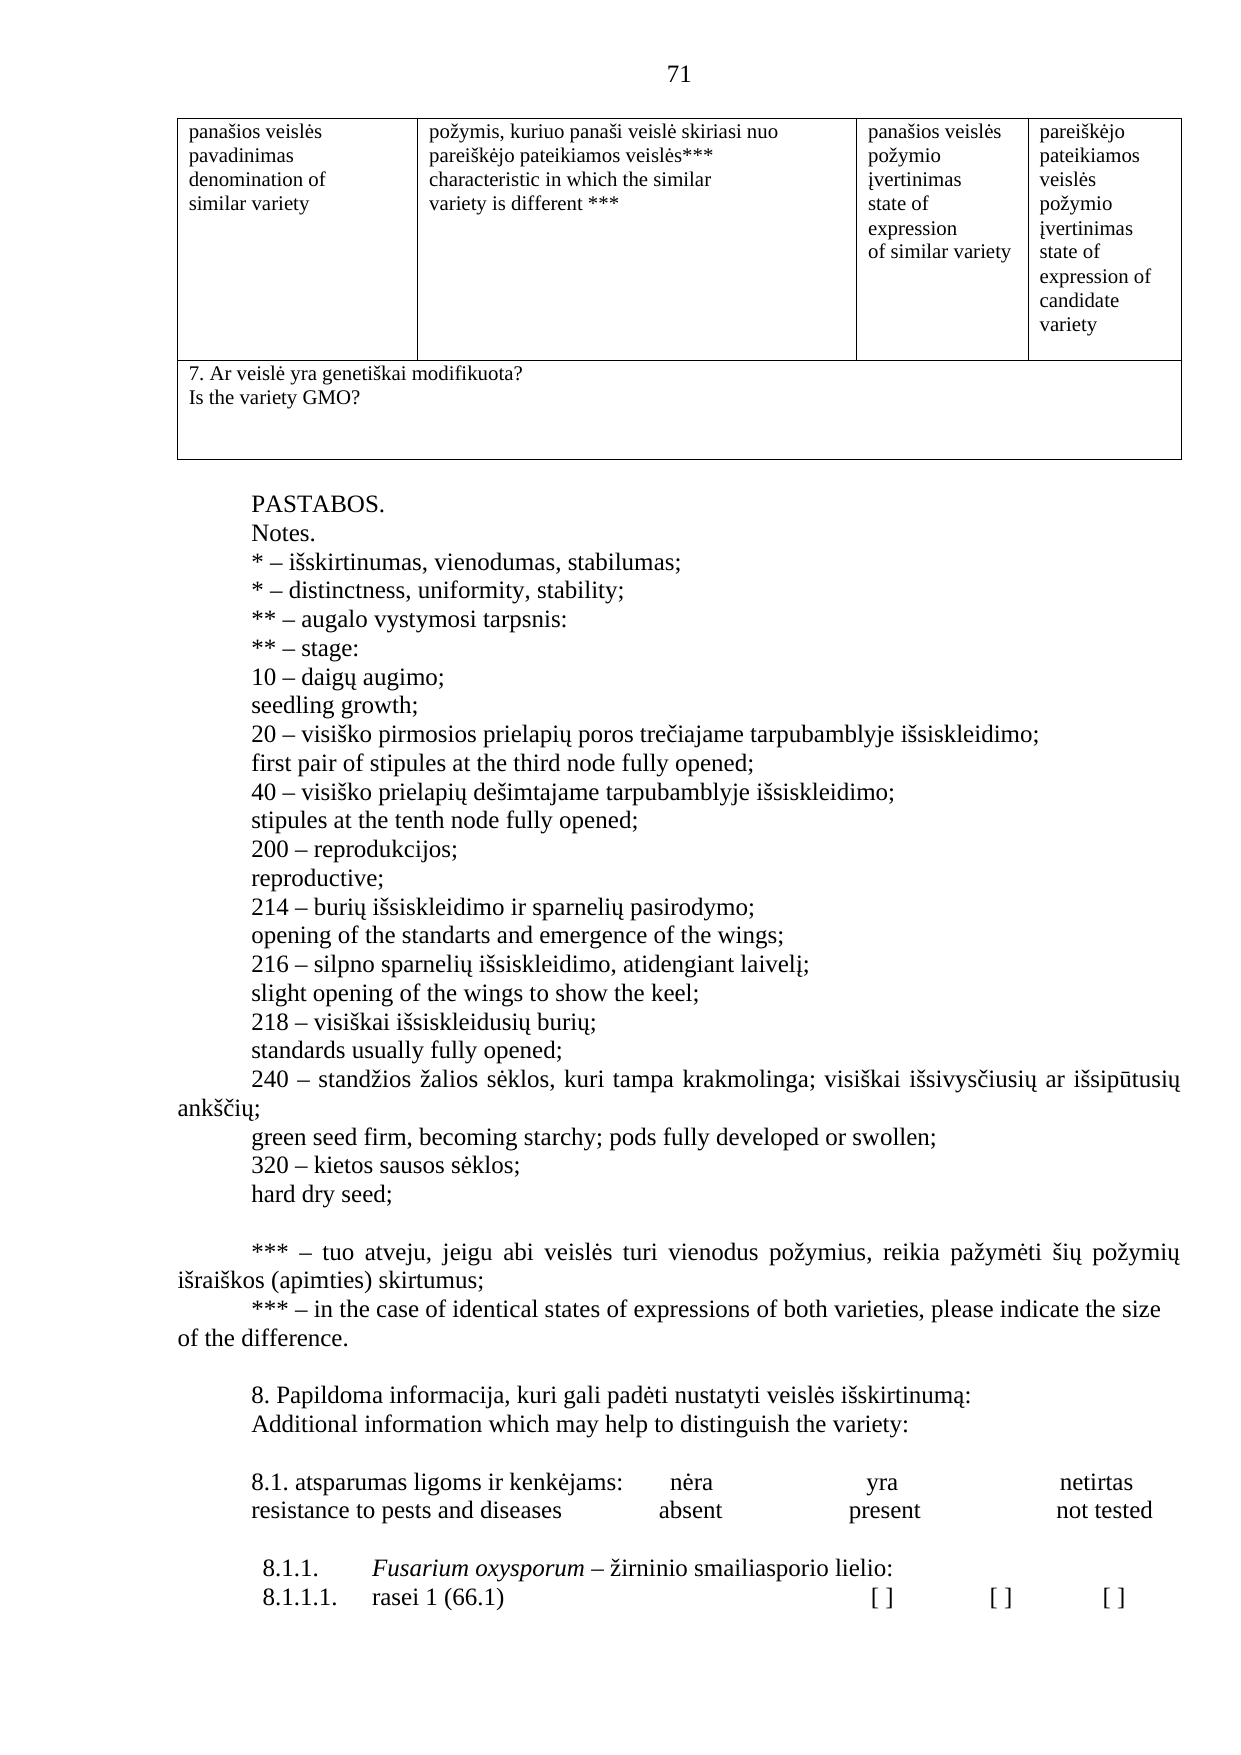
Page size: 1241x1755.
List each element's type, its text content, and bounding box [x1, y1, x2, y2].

text resistance to pests and diseases absent present not tested [177, 1495, 1181, 1524]
table_cell [ ] [1091, 1582, 1204, 1610]
table_cell požymis, kuriuo panaši veislė skiriasi nuo pareiškėjo pateikiamos veislės*** characteristic in which the similar variety is different *** [418, 119, 856, 360]
text 240 – standžios žalios sėklos, kuri tampa krakmolinga; visiškai išsivysčiusių ar išsipūtusių ankščių; [177, 1064, 1181, 1122]
text stipules at the tenth node fully opened; [177, 805, 1181, 834]
text * – išskirtinumas, vienodumas, stabilumas; [177, 547, 1181, 575]
text 8.1. atsparumas ligoms ir kenkėjams: nėra yra netirtas [177, 1467, 1181, 1495]
text hard dry seed; [177, 1179, 1181, 1208]
text green seed firm, becoming starchy; pods fully developed or swollen; [177, 1122, 1181, 1150]
text 10 – daigų augimo; [177, 662, 1181, 690]
text Notes. [177, 518, 1181, 547]
table_cell [ ] [978, 1582, 1091, 1610]
table_cell panašios veislės požymio įvertinimas state of expression of similar variety [857, 119, 1028, 360]
table_cell 7. Ar veislė yra genetiškai modifikuota? Is the variety GMO? [178, 361, 1181, 459]
text ** – augalo vystymosi tarpsnis: [177, 604, 1181, 633]
text slight opening of the wings to show the keel; [177, 978, 1181, 1007]
text 20 – visiško pirmosios prielapių poros trečiajame tarpubamblyje išsiskleidimo; [177, 719, 1181, 748]
table_cell panašios veislės pavadinimas denomination of similar variety [178, 119, 417, 360]
text seedling growth; [177, 690, 1181, 719]
text PASTABOS. [177, 489, 1181, 518]
text standards usually fully opened; [177, 1035, 1181, 1064]
text 40 – visiško prielapių dešimtajame tarpubamblyje išsiskleidimo; [177, 777, 1181, 805]
text first pair of stipules at the third node fully opened; [177, 748, 1181, 777]
text *** – in the case of identical states of expressions of both varieties, please indicate the size of the difference. [177, 1294, 1181, 1352]
text reproductive; [177, 863, 1181, 892]
text ** – stage: [177, 633, 1181, 662]
table_header 8.1.1. [177, 1553, 361, 1582]
text * – distinctness, uniformity, stability; [177, 575, 1181, 604]
table_cell rasei 1 (66.1) [361, 1582, 859, 1610]
text 218 – visiškai išsiskleidusių burių; [177, 1007, 1181, 1035]
text opening of the standarts and emergence of the wings; [177, 920, 1181, 949]
table_header Fusarium oxysporum – žirninio smailiasporio lielio: [361, 1553, 1204, 1582]
text Additional information which may help to distinguish the variety: [177, 1409, 1181, 1438]
text 8. Papildoma informacija, kuri gali padėti nustatyti veislės išskirtinumą: [177, 1380, 1181, 1409]
text 216 – silpno sparnelių išsiskleidimo, atidengiant laivelį; [177, 949, 1181, 978]
text 200 – reprodukcijos; [177, 834, 1181, 863]
text 214 – burių išsiskleidimo ir sparnelių pasirodymo; [177, 892, 1181, 920]
table_cell [ ] [859, 1582, 978, 1610]
table_cell 8.1.1.1. [177, 1582, 361, 1610]
table_cell pareiškėjo pateikiamos veislės požymio įvertinimas state of expression of candidate variety [1029, 119, 1181, 360]
text *** – tuo atveju, jeigu abi veislės turi vienodus požymius, reikia pažymėti šių požymių išraiškos (apimties) skirtumus; [177, 1237, 1181, 1294]
text 320 – kietos sausos sėklos; [177, 1150, 1181, 1179]
